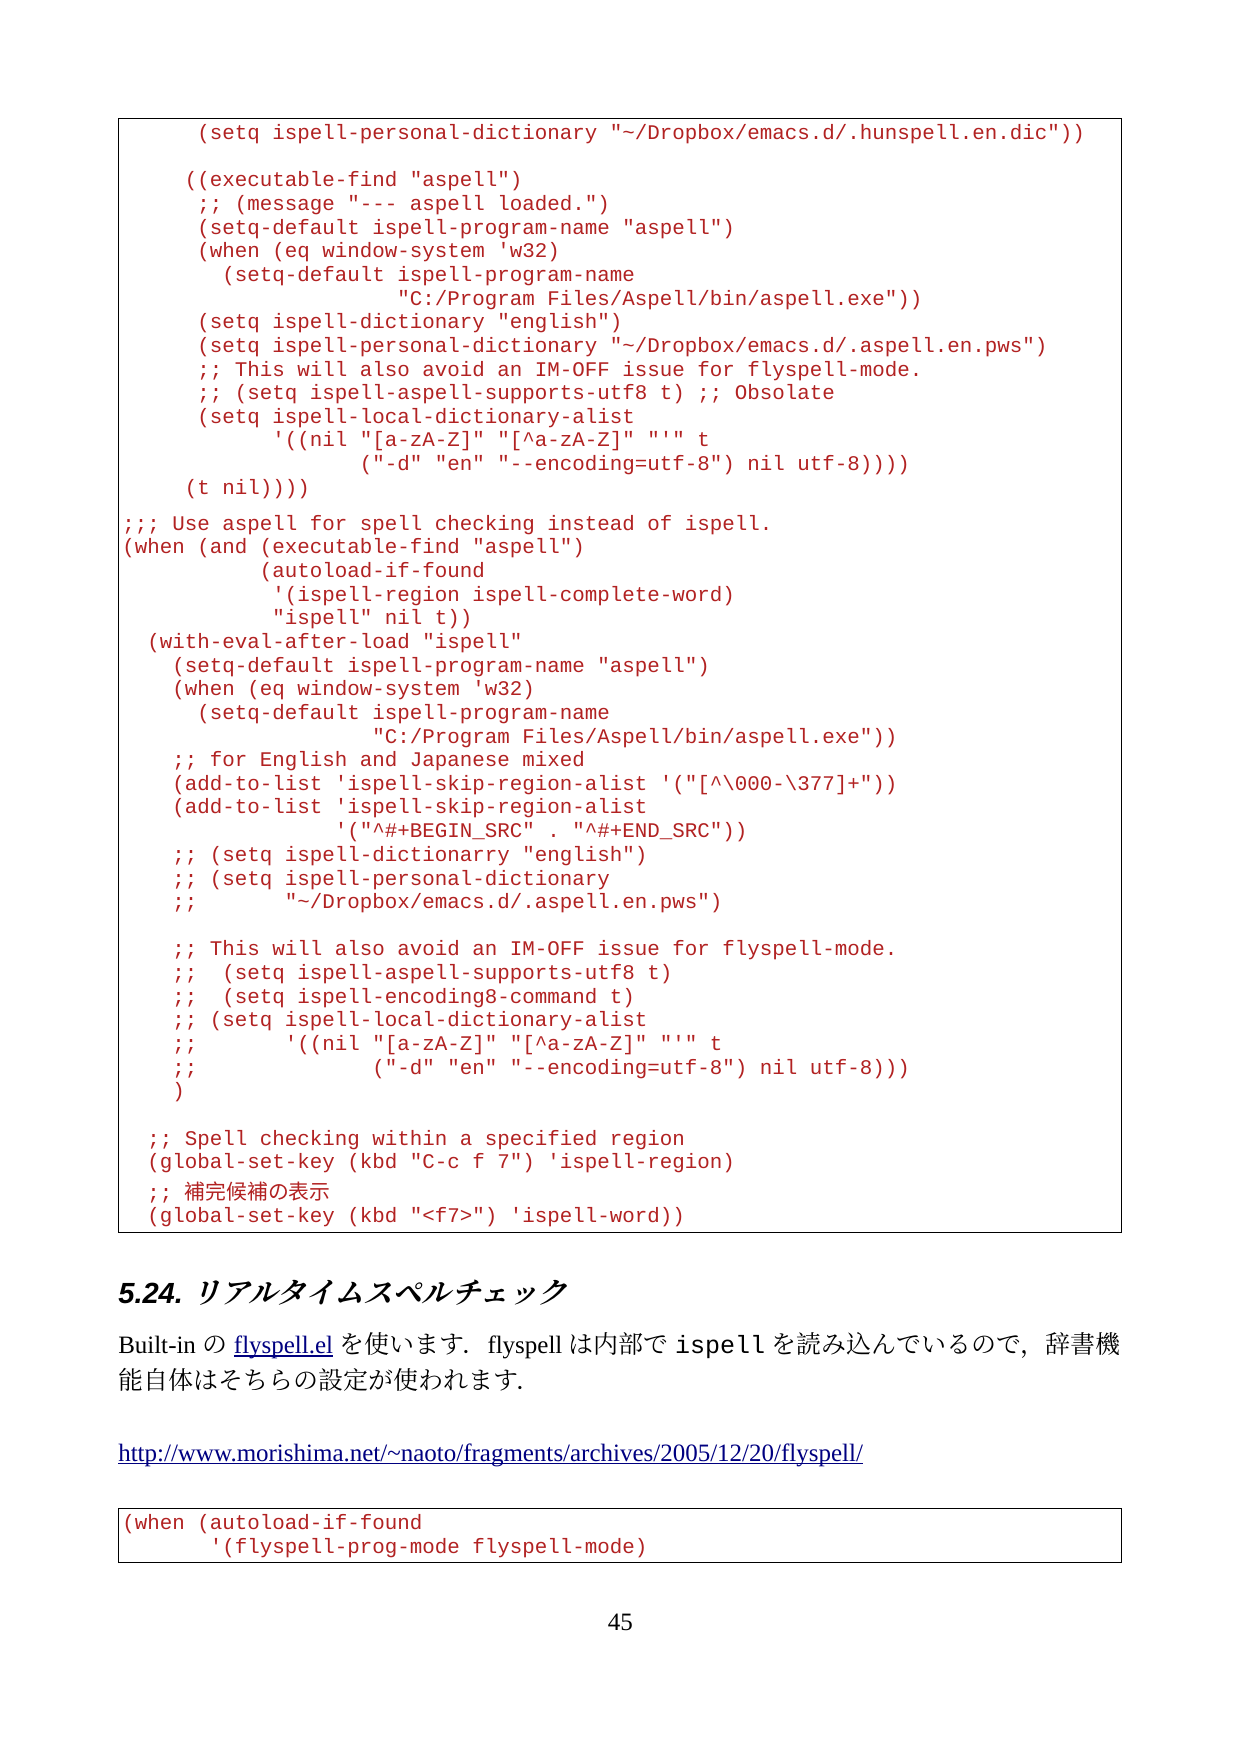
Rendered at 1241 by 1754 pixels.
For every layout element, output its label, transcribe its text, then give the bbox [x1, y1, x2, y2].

text ;; "~/Dropbox/emacs.d/.aspell.en.pws") [119, 887, 1121, 911]
text ;; (setq ispell-dictionarry "english") [119, 840, 1121, 863]
text ;; 補完候補の表示 [119, 1171, 1121, 1201]
text "ispell" nil t)) [119, 603, 1121, 627]
text (autoload-if-found [119, 556, 1121, 580]
text ;;; Use aspell for spell checking instead of ispell. [119, 509, 1121, 532]
text '((nil "[a-zA-Z]" "[^a-zA-Z]" "'" t [119, 426, 1121, 449]
text (add-to-list 'ispell-skip-region-alist '("[^\000-\377]+")) [119, 769, 1121, 793]
text (setq-default ispell-program-name [119, 260, 1121, 284]
text (global-set-key (kbd "<f7>") 'ispell-word)) [119, 1201, 1121, 1232]
text http://www.morishima.net/~naoto/fragments/archives/2005/12/20/flyspell/ [118, 1438, 1122, 1496]
text (global-set-key (kbd "C-c f 7") 'ispell-region) [119, 1147, 1121, 1171]
text '("^#+BEGIN_SRC" . "^#+END_SRC")) [119, 816, 1121, 840]
text ;; This will also avoid an IM-OFF issue for flyspell-mode. [119, 934, 1121, 958]
text (setq ispell-dictionary "english") [119, 307, 1121, 331]
text (when (eq window-system 'w32) [119, 236, 1121, 260]
text (setq ispell-personal-dictionary "~/Dropbox/emacs.d/.aspell.en.pws") [119, 331, 1121, 354]
text (t nil)))) [119, 473, 1121, 500]
text (setq ispell-personal-dictionary "~/Dropbox/emacs.d/.hunspell.en.dic")) [119, 119, 1121, 142]
text (with-eval-after-load "ispell" [119, 627, 1121, 651]
text (setq-default ispell-program-name "aspell") [119, 213, 1121, 236]
subtitle リアルタイムスペルチェック [118, 1270, 1122, 1312]
text (when (eq window-system 'w32) [119, 674, 1121, 698]
text ;; (message "--- aspell loaded.") [119, 189, 1121, 213]
text (setq ispell-local-dictionary-alist [119, 402, 1121, 426]
text ;; (setq ispell-aspell-supports-utf8 t) [119, 958, 1121, 982]
text ;; (setq ispell-aspell-supports-utf8 t) ;; Obsolate [119, 378, 1121, 402]
text ;; (setq ispell-local-dictionary-alist [119, 1005, 1121, 1029]
text (when (and (executable-find "aspell") [119, 532, 1121, 556]
text ;; for English and Japanese mixed [119, 745, 1121, 769]
text (when (autoload-if-found [119, 1509, 1121, 1532]
text '(flyspell-prog-mode flyspell-mode) [119, 1532, 1121, 1562]
text Built-in の flyspell.el を使います．flyspell は内部で ispell を読み込んでいるので，辞書機能自体はそちらの設定が使われます． [118, 1325, 1122, 1426]
text (setq-default ispell-program-name "aspell") [119, 651, 1121, 674]
text ((executable-find "aspell") [119, 165, 1121, 189]
text ) [119, 1076, 1121, 1100]
text "C:/Program Files/Aspell/bin/aspell.exe")) [119, 284, 1121, 307]
text ;; ("-d" "en" "--encoding=utf-8") nil utf-8))) [119, 1053, 1121, 1076]
text '(ispell-region ispell-complete-word) [119, 580, 1121, 603]
text ;; '((nil "[a-zA-Z]" "[^a-zA-Z]" "'" t [119, 1029, 1121, 1053]
text ;; (setq ispell-encoding8-command t) [119, 982, 1121, 1005]
text (setq-default ispell-program-name [119, 698, 1121, 722]
text ;; Spell checking within a specified region [119, 1124, 1121, 1147]
text (add-to-list 'ispell-skip-region-alist [119, 793, 1121, 816]
text ("-d" "en" "--encoding=utf-8") nil utf-8)))) [119, 449, 1121, 473]
text ;; (setq ispell-personal-dictionary [119, 863, 1121, 887]
text ;; This will also avoid an IM-OFF issue for flyspell-mode. [119, 354, 1121, 378]
text "C:/Program Files/Aspell/bin/aspell.exe")) [119, 722, 1121, 745]
